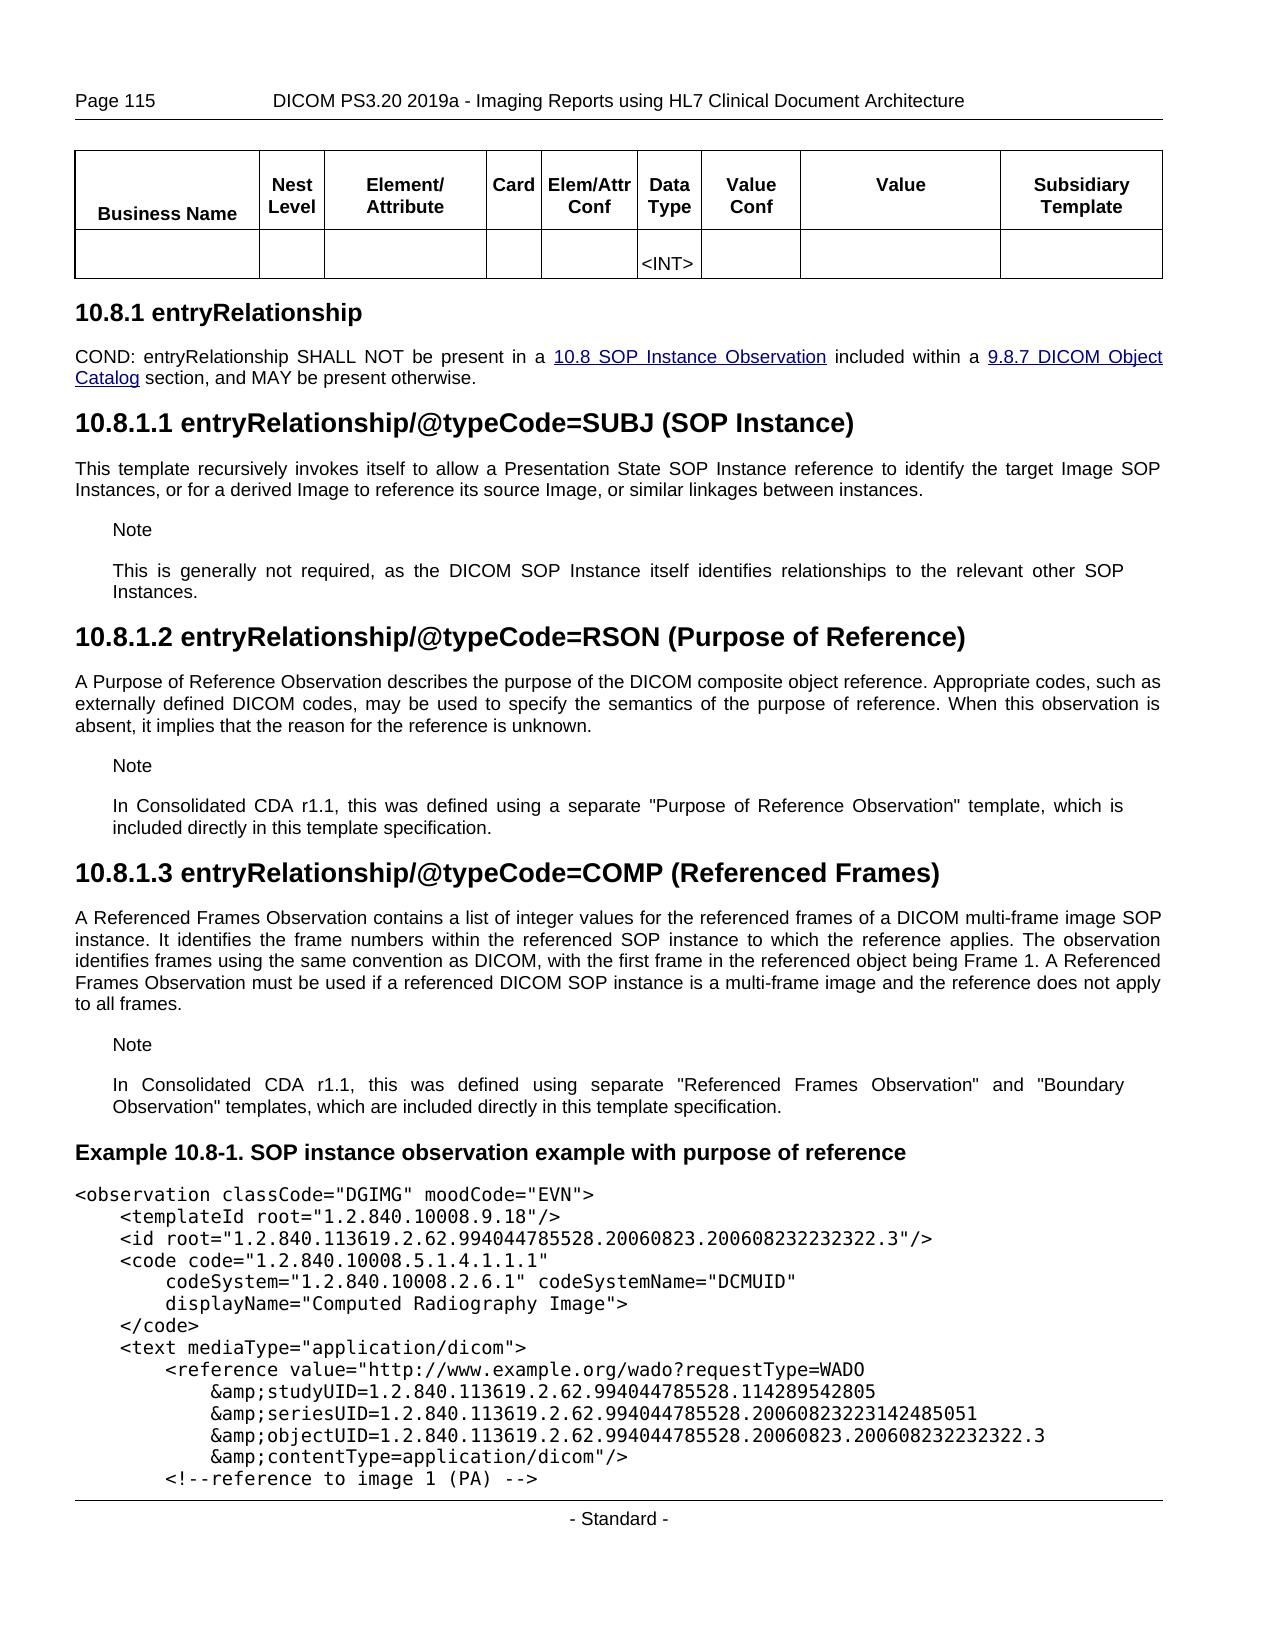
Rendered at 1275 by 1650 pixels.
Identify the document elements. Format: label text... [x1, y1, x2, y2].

text 10.8.1.2 entryRelationship/@typeCode=RSON (Purpose of Reference) [75, 621, 1162, 653]
text This is generally not required, as the DICOM SOP Instance itself identifies relationships to the relevant other SOP Instances. [112, 559, 1125, 603]
text COND: entryRelationship SHALL NOT be present in a 10.8 SOP Instance Observation included within a 9.8.7 DICOM Object Catalog section, and MAY be present otherwise. [75, 345, 1162, 388]
text 10.8.1.1 entryRelationship/@typeCode=SUBJ (SOP Instance) [75, 407, 1162, 438]
table_cell [1001, 230, 1162, 278]
text A Purpose of Reference Observation describes the purpose of the DICOM composite object reference. Appropriate codes, such as externally defined DICOM codes, may be used to specify the semantics of the purpose of reference. When this observation is absent, it implies that the reason for the reference is unknown. [75, 671, 1162, 736]
text <observation classCode="DGIMG" moodCode="EVN"> <templateId root="1.2.840.10008.9.18"/> <id root="1.2.840.113619.2.62.994044785528.20060823.200608232232322.3"/> <code code="1.2.840.10008.5.1.4.1.1.1" codeSystem="1.2.840.10008.2.6.1" codeSystemName="DCMUID" displayName="Computed Radiography Image"> </code> <text mediaType="application/dicom"> <reference value="http://www.example.org/wado?requestType=WADO &amp;studyUID=1.2.840.113619.2.62.994044785528.114289542805 &amp;seriesUID=1.2.840.113619.2.62.994044785528.20060823223142485051 &amp;objectUID=1.2.840.113619.2.62.994044785528.20060823.200608232232322.3 &amp;contentType=application/dicom"/> <!--reference to image 1 (PA) --> [75, 1184, 1162, 1490]
text A Referenced Frames Observation contains a list of integer values for the referenced frames of a DICOM multi-frame image SOP instance. It identifies the frame numbers within the referenced SOP instance to which the reference applies. The observation identifies frames using the same convention as DICOM, with the first frame in the referenced object being Frame 1. A Referenced Frames Observation must be used if a referenced DICOM SOP instance is a multi-frame image and the reference does not apply to all frames. [75, 907, 1162, 1015]
table_header Nest Level [260, 151, 324, 228]
table_cell [76, 230, 259, 278]
table_header Business Name [76, 151, 259, 228]
text 10.8.1.3 entryRelationship/@typeCode=COMP (Referenced Frames) [75, 857, 1162, 888]
text This template recursively invokes itself to allow a Presentation State SOP Instance reference to identify the target Image SOP Instances, or for a derived Image to reference its source Image, or similar linkages between instances. [75, 457, 1162, 500]
table_cell [260, 230, 324, 278]
text In Consolidated CDA r1.1, this was defined using separate "Referenced Frames Observation" and "Boundary Observation" templates, which are included directly in this template specification. [112, 1074, 1125, 1117]
table_header Subsidiary Template [1001, 151, 1162, 228]
table_header Element/​Attribute [325, 151, 486, 228]
table_cell [801, 230, 1000, 278]
text Note [112, 755, 1125, 776]
table_cell <INT> [638, 230, 701, 278]
text Note [112, 519, 1125, 541]
table_cell [325, 230, 486, 278]
table_header Value Conf [702, 151, 800, 228]
table_cell [702, 230, 800, 278]
text Example 10.8-1. SOP instance observation example with purpose of reference [75, 1139, 1162, 1165]
table_cell [487, 230, 541, 278]
text Note [112, 1033, 1125, 1055]
table_header Card [487, 151, 541, 228]
table_header Data Type [638, 151, 701, 228]
text In Consolidated CDA r1.1, this was defined using a separate "Purpose of Reference Observation" template, which is included directly in this template specification. [112, 795, 1125, 838]
table_header Value [801, 151, 1000, 228]
table_header Elem/Attr Conf [542, 151, 637, 228]
table_cell [542, 230, 637, 278]
text 10.8.1 entryRelationship [75, 298, 1162, 327]
